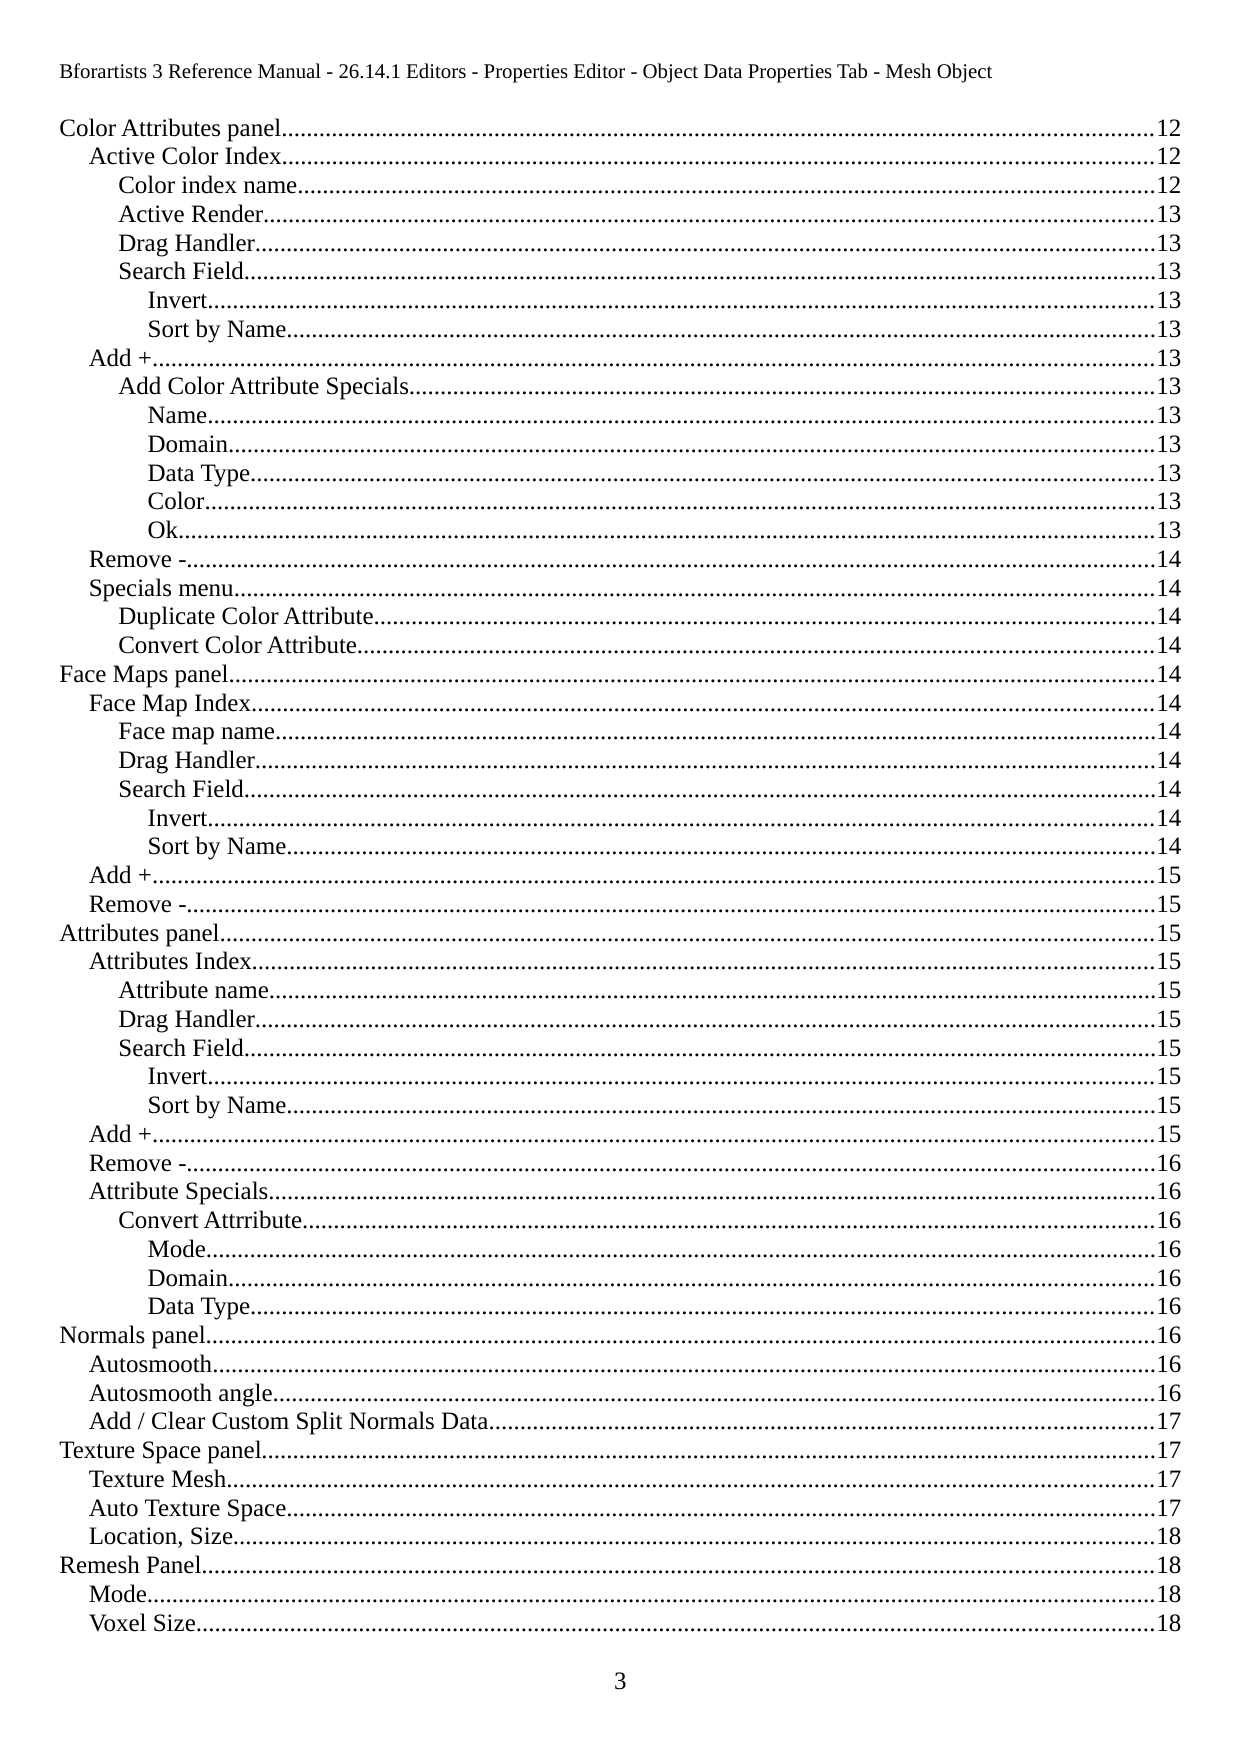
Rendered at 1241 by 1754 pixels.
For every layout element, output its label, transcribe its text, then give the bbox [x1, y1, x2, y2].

text Remove - 14 [88, 544, 1181, 573]
text Data Type 13 [147, 458, 1181, 486]
text Attribute Specials 16 [88, 1176, 1181, 1205]
text Active Color Index 12 [88, 141, 1181, 170]
text Face Map Index 14 [88, 688, 1181, 716]
text Texture Mesh 17 [88, 1464, 1181, 1493]
text Remove - 16 [88, 1148, 1181, 1176]
text Active Render 13 [118, 199, 1181, 228]
text Drag Handler 15 [118, 1004, 1181, 1033]
text Auto Texture Space 17 [88, 1493, 1181, 1521]
text Search Field 15 [118, 1033, 1181, 1061]
text Ok 13 [147, 515, 1181, 544]
text Sort by Name 14 [147, 831, 1181, 860]
text Mode 16 [147, 1234, 1181, 1263]
text Sort by Name 13 [147, 314, 1181, 343]
text Location, Size 18 [88, 1521, 1181, 1550]
text Add + 15 [88, 860, 1181, 889]
text Domain 16 [147, 1263, 1181, 1291]
text Attribute name 15 [118, 975, 1181, 1004]
text Remove - 15 [88, 889, 1181, 918]
text Attributes panel 15 [59, 918, 1181, 946]
text Color 13 [147, 486, 1181, 515]
text Sort by Name 15 [147, 1090, 1181, 1119]
text Duplicate Color Attribute 14 [118, 601, 1181, 630]
text Drag Handler 14 [118, 745, 1181, 774]
text Autosmooth 16 [88, 1349, 1181, 1378]
text Face Maps panel 14 [59, 659, 1181, 688]
text Invert 14 [147, 803, 1181, 831]
text Invert 13 [147, 285, 1181, 314]
text Attributes Index 15 [88, 946, 1181, 975]
text Normals panel 16 [59, 1320, 1181, 1349]
text Texture Space panel 17 [59, 1435, 1181, 1464]
text Search Field 14 [118, 774, 1181, 803]
text Name 13 [147, 400, 1181, 429]
text Add / Clear Custom Split Normals Data 17 [88, 1406, 1181, 1435]
text Autosmooth angle 16 [88, 1378, 1181, 1406]
text Remesh Panel 18 [59, 1550, 1181, 1579]
text Mode 18 [88, 1579, 1181, 1608]
text Add + 15 [88, 1119, 1181, 1148]
text Drag Handler 13 [118, 228, 1181, 256]
text Convert Color Attribute 14 [118, 630, 1181, 659]
text Search Field 13 [118, 256, 1181, 285]
text Specials menu 14 [88, 573, 1181, 601]
text Domain 13 [147, 429, 1181, 458]
text Convert Attrribute 16 [118, 1205, 1181, 1234]
text Color Attributes panel 12 [59, 113, 1181, 141]
text Voxel Size 18 [88, 1608, 1181, 1636]
text Face map name 14 [118, 716, 1181, 745]
text Add + 13 [88, 343, 1181, 371]
text Invert 15 [147, 1061, 1181, 1090]
text Color index name 12 [118, 170, 1181, 199]
text Add Color Attribute Specials 13 [118, 371, 1181, 400]
text Data Type 16 [147, 1291, 1181, 1320]
